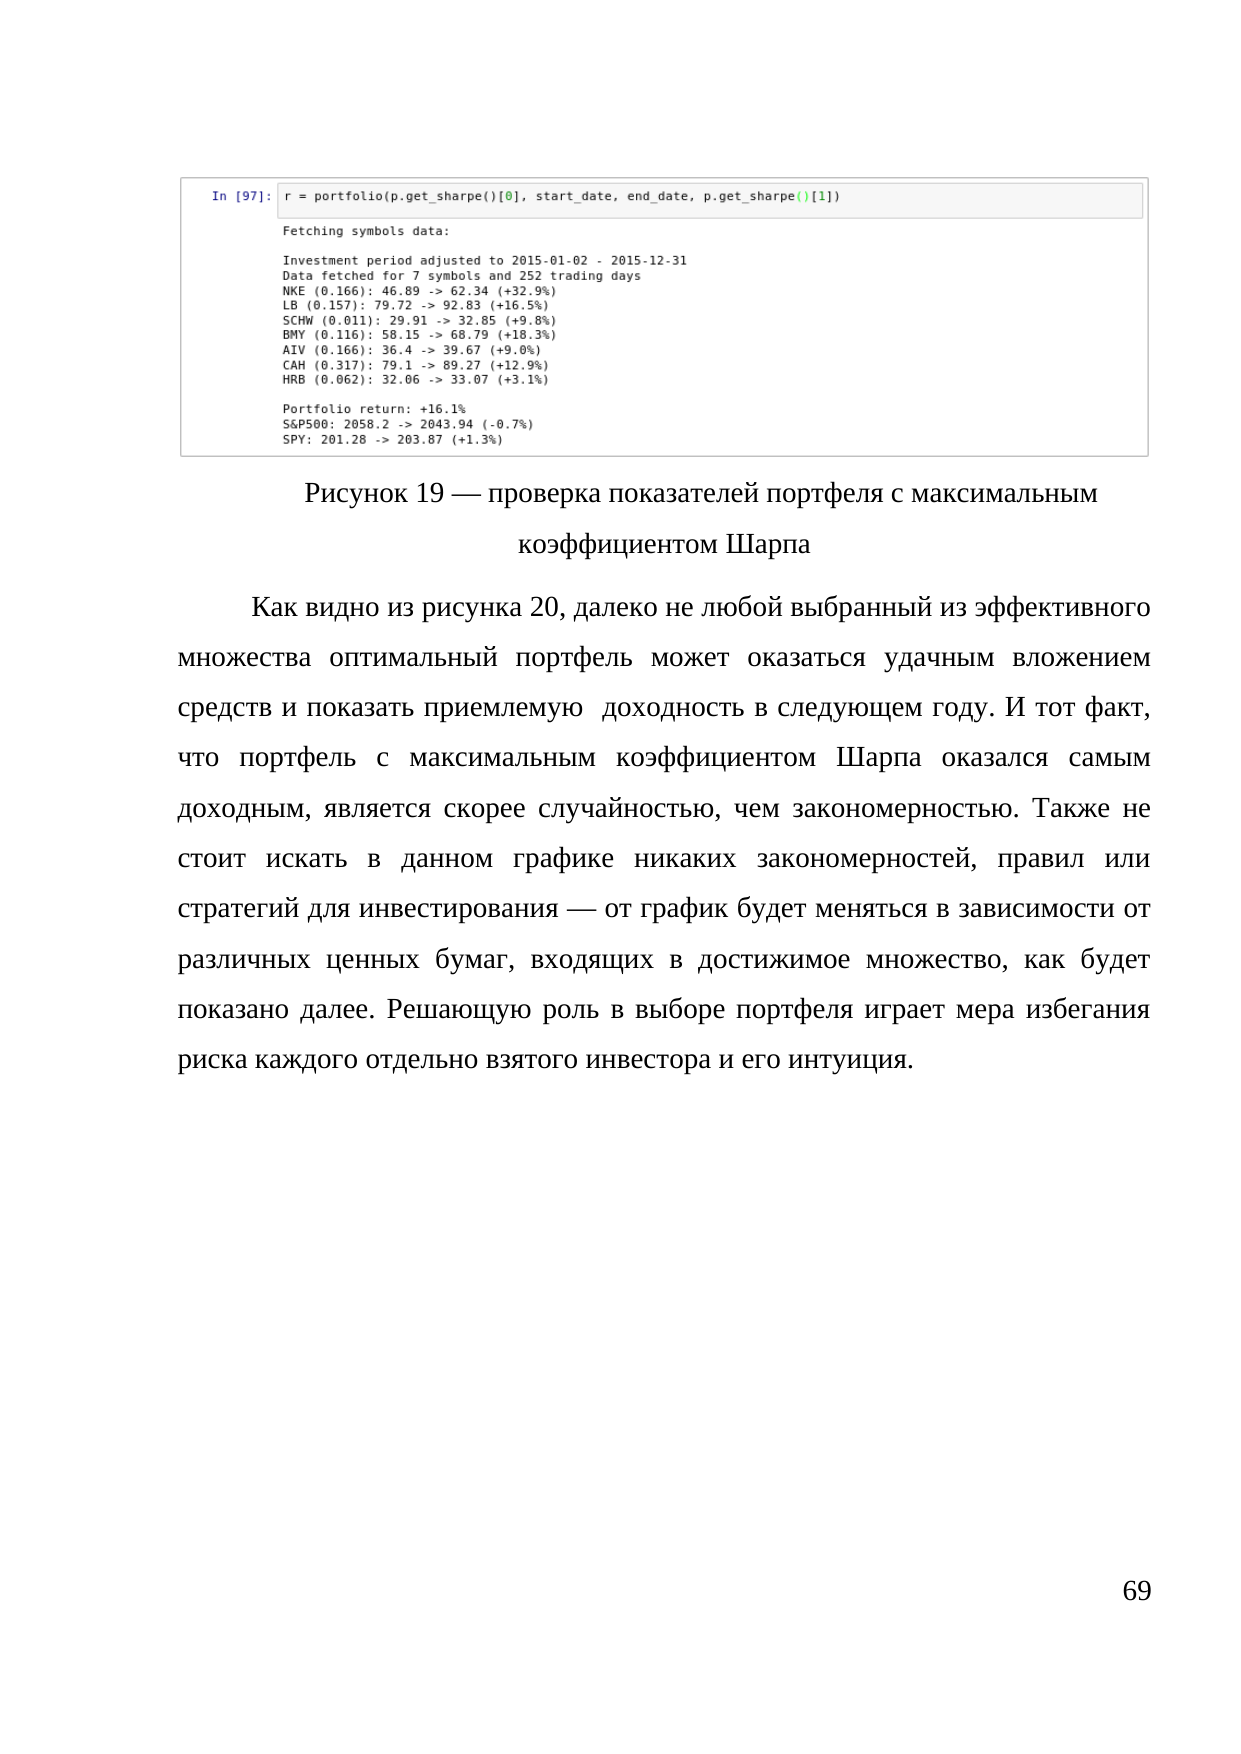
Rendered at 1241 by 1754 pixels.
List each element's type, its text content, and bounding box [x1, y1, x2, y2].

text Как видно из рисунка 20, далеко не любой выбранный из эффективного множества оптимальный портфель может оказаться удачным вложением средств и показать приемлемую доходность в следующем году. И тот факт, что портфель с максимальным коэффициентом Шарпа оказался самым доходным, является скорее случайностью, чем закономерностью. Также не стоит искать в данном графике никаких закономерностей, правил или стратегий для инвестирования — от график будет меняться в зависимости от различных ценных бумаг, входящих в достижимое множество, как будет показано далее. Решающую роль в выборе портфеля играет мера избегания риска каждого отдельно взятого инвестора и его интуиция. [177, 589, 1152, 1075]
picture [177, 174, 1152, 459]
text Рисунок 19 — проверка показателей портфеля с максимальным коэффициентом Шарпа [177, 459, 1152, 559]
